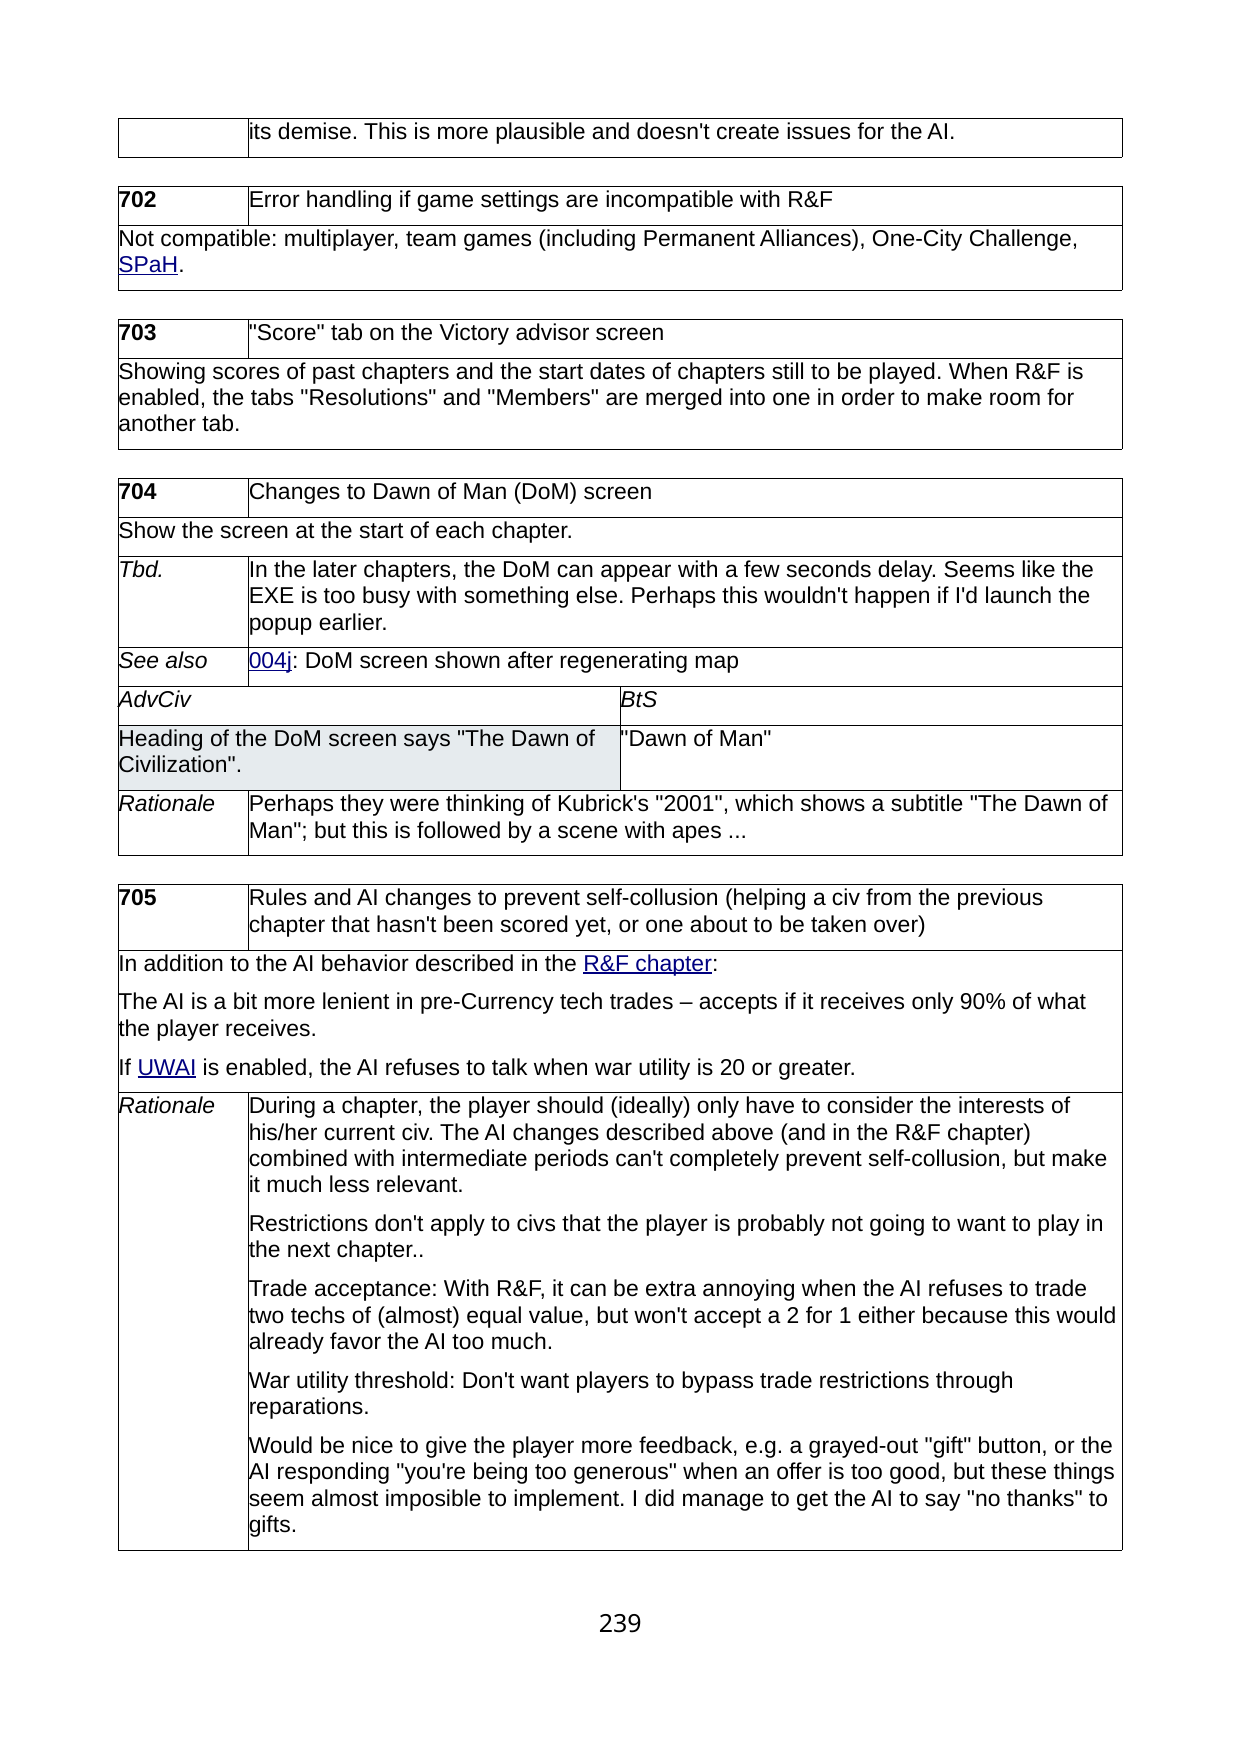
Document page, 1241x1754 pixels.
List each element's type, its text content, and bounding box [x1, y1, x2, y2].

table_cell Show the screen at the start of each chapter. [119, 518, 1122, 556]
table_cell its demise. This is more plausible and doesn't create issues for the AI. [249, 119, 1122, 157]
table_cell Showing scores of past chapters and the start dates of chapters still to be played. When R&F is enabled, the tabs "Resolutions" and "Members" are merged into one in order to make room for another tab. [119, 359, 1122, 449]
table_cell BtS [621, 687, 1122, 725]
table_cell Rationale [119, 1093, 248, 1549]
table_header 704 [119, 479, 248, 517]
table_cell Rationale [119, 791, 248, 855]
table_header Error handling if game settings are incompatible with R&F [249, 187, 1122, 225]
table_header "Score" tab on the Victory advisor screen [249, 320, 1122, 358]
table_cell [119, 119, 248, 157]
table_cell Perhaps they were thinking of Kubrick's "2001", which shows a subtitle "The Dawn of Man"; but this is followed by a scene with apes ... [249, 791, 1122, 855]
table_cell Heading of the DoM screen says "The Dawn of Civilization". [119, 726, 620, 790]
table_header Rules and AI changes to prevent self-collusion (helping a civ from the previous chapter that hasn't been scored yet, or one about to be taken over) [249, 885, 1122, 949]
table_header Changes to Dawn of Man (DoM) screen [249, 479, 1122, 517]
table_header 703 [119, 320, 248, 358]
table_cell In the later chapters, the DoM can appear with a few seconds delay. Seems like the EXE is too busy with something else. Perhaps this wouldn't happen if I'd launch the popup earlier. [249, 557, 1122, 647]
table_cell AdvCiv [119, 687, 620, 725]
table_cell Tbd. [119, 557, 248, 647]
table_cell "Dawn of Man" [621, 726, 1122, 790]
table_cell See also [119, 648, 248, 686]
table_cell Not compatible: multiplayer, team games (including Permanent Alliances), One-City Challenge, SPaH. [119, 226, 1122, 290]
table_cell 004j: DoM screen shown after regenerating map [249, 648, 1122, 686]
table_header 705 [119, 885, 248, 949]
table_cell During a chapter, the player should (ideally) only have to consider the interests of his/her current civ. The AI changes described above (and in the R&F chapter) combined with intermediate periods can't completely prevent self-collusion, but make it much less relevant. Restrictions don't apply to civs that the player is probably not going to want to play in the next chapter.. Trade acceptance: With R&F, it can be extra annoying when the AI refuses to trade two techs of (almost) equal value, but won't accept a 2 for 1 either because this would already favor the AI too much. War utility threshold: Don't want players to bypass trade restrictions through reparations. Would be nice to give the player more feedback, e.g. a grayed-out "gift" button, or the AI responding "you're being too generous" when an offer is too good, but these things seem almost imposible to implement. I did manage to get the AI to say "no thanks" to gifts. [249, 1093, 1122, 1549]
table_cell In addition to the AI behavior described in the R&F chapter: The AI is a bit more lenient in pre-Currency tech trades – accepts if it receives only 90% of what the player receives. If UWAI is enabled, the AI refuses to talk when war utility is 20 or greater. [119, 951, 1122, 1092]
table_header 702 [119, 187, 248, 225]
